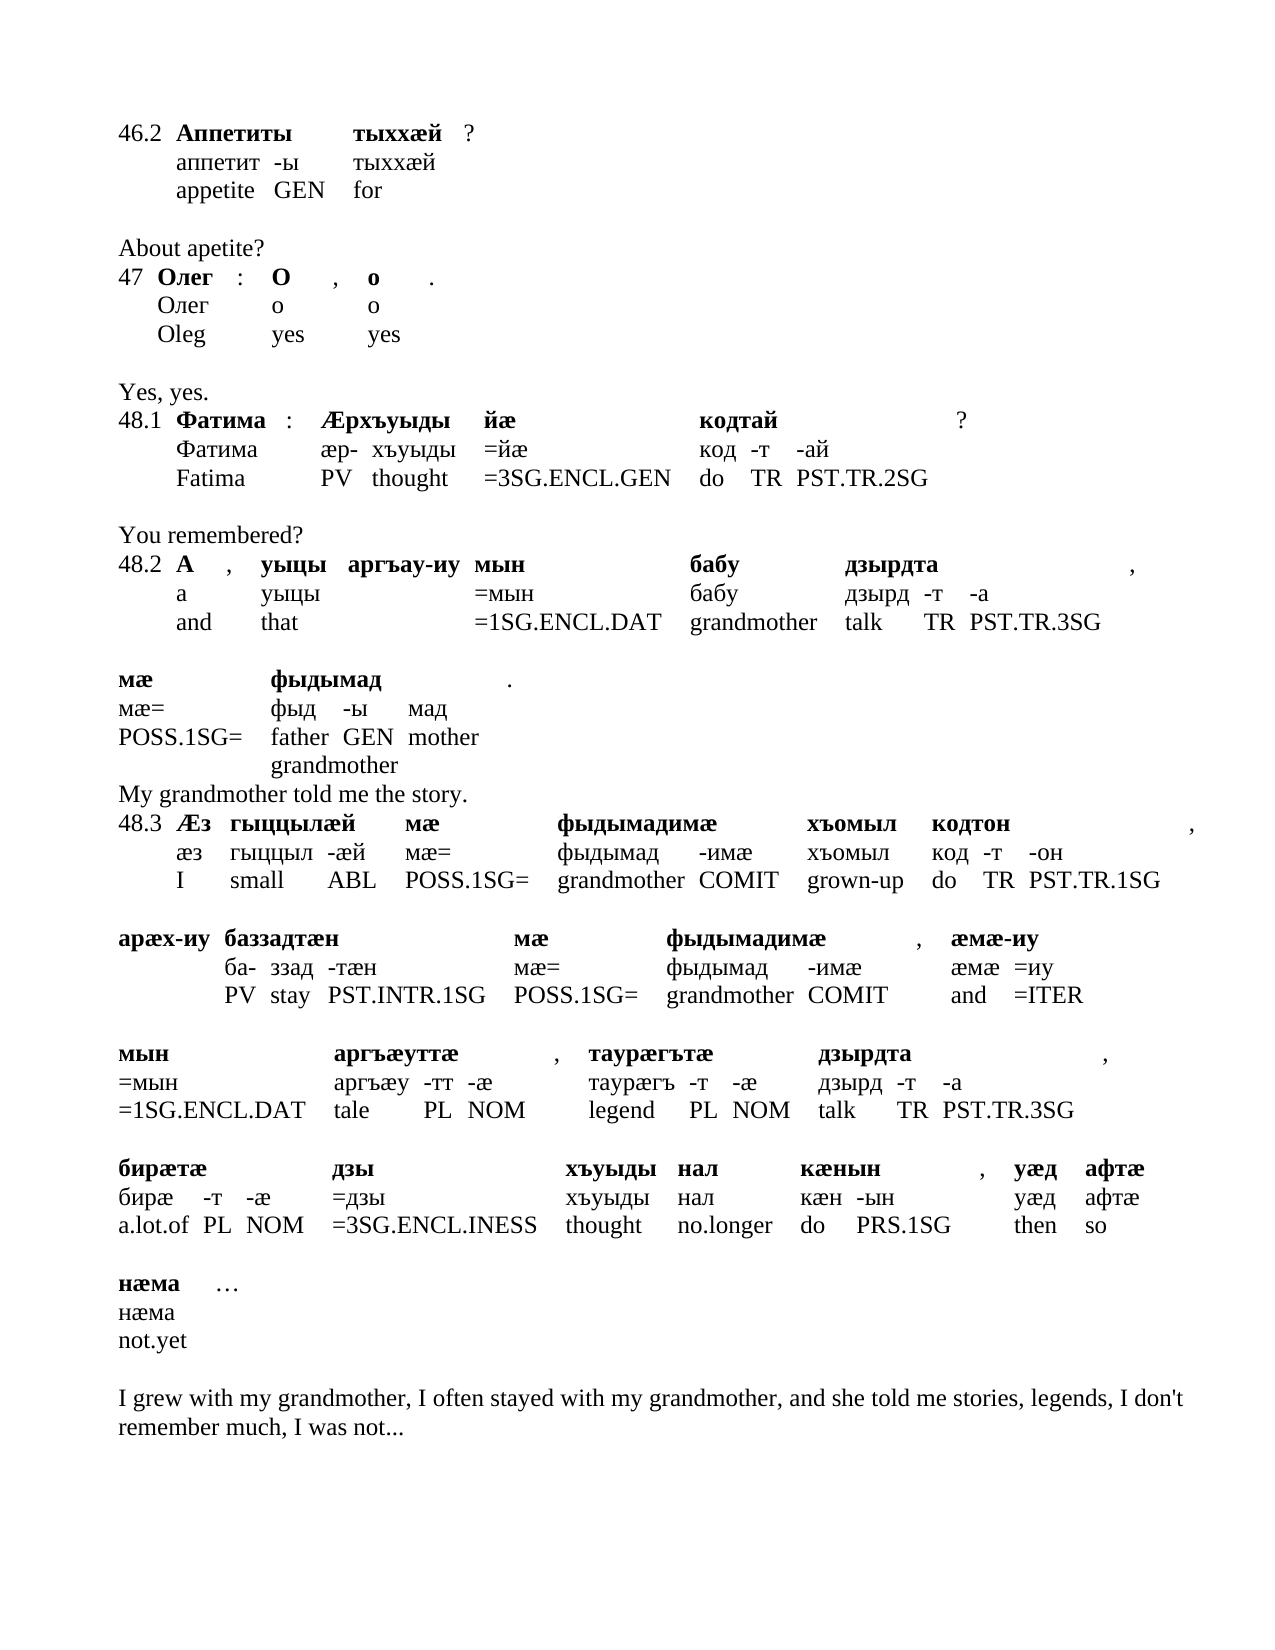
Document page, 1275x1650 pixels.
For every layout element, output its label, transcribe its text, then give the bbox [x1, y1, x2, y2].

text yes [367, 319, 401, 348]
text thought [565, 1211, 650, 1239]
text мæ= [514, 952, 638, 981]
text do [932, 866, 969, 894]
text for [353, 176, 436, 204]
text grandmother [689, 607, 817, 636]
text таурæгъ [588, 1067, 675, 1096]
text and [951, 981, 1000, 1009]
text PRS.1SG [856, 1211, 952, 1239]
text -т [750, 434, 782, 463]
text NOM [732, 1096, 790, 1124]
text æз [176, 837, 202, 866]
text æмæ-иу [951, 923, 1097, 952]
text фыдымадимæ [557, 808, 793, 837]
text о [271, 291, 305, 319]
text бабу [689, 549, 831, 578]
text PST.TR.1SG [1029, 866, 1161, 894]
text , [1129, 549, 1150, 578]
text POSS.1SG= [405, 866, 529, 894]
text grandmother [557, 866, 685, 894]
text ба- [224, 952, 256, 981]
text æмæ [951, 952, 1000, 981]
text фыдымад [666, 952, 794, 981]
text Æз [176, 808, 216, 837]
text POSS.1SG= [118, 722, 243, 751]
text -а [969, 578, 1101, 607]
text хъуыды [372, 434, 456, 463]
text уæд [1014, 1153, 1071, 1182]
text =3SG.ENCL.INESS [332, 1211, 538, 1239]
text thought [372, 463, 456, 492]
text tale [333, 1096, 409, 1124]
text -т [923, 578, 956, 607]
text О [271, 262, 319, 291]
text мын [118, 1038, 320, 1067]
text =мын [474, 578, 662, 607]
text =иу [1014, 952, 1083, 981]
text мын [474, 549, 676, 578]
text PL [689, 1096, 718, 1124]
text кодтон [932, 808, 1175, 837]
text фыдымад [557, 837, 685, 866]
text 47 [118, 262, 143, 291]
text grandmother [666, 981, 794, 1009]
text -т [897, 1067, 929, 1096]
text дзы [332, 1153, 552, 1182]
text хъомыл [807, 808, 918, 837]
text a.lot.of [118, 1211, 189, 1239]
text no.longer [677, 1211, 773, 1239]
text æр- [320, 434, 358, 463]
text PST.TR.3SG [942, 1096, 1074, 1124]
text 48.2 [118, 549, 162, 578]
text о [367, 262, 414, 291]
text =мын [118, 1067, 306, 1096]
text -æ [467, 1067, 526, 1096]
text -он [1029, 837, 1161, 866]
text PL [423, 1096, 454, 1124]
text дзырд [845, 578, 910, 607]
text TR [897, 1096, 929, 1124]
text GEN [274, 176, 325, 204]
text do [699, 463, 737, 492]
text ззад [270, 952, 314, 981]
text уыцы [261, 549, 334, 578]
text -ай [796, 434, 928, 463]
text : [286, 406, 307, 434]
text фыд [270, 693, 329, 722]
text уыцы [261, 578, 320, 607]
text PV [224, 981, 256, 1009]
text POSS.1SG= [514, 981, 638, 1009]
text not.yet [118, 1326, 187, 1354]
text -имæ [808, 952, 888, 981]
text that [261, 607, 320, 636]
text нæма [118, 1297, 187, 1326]
text My grandmother told me the story. [118, 779, 1249, 808]
text Æрхъуыды [320, 406, 470, 434]
text yes [271, 319, 305, 348]
text Oleg [157, 319, 209, 348]
text нæма [118, 1268, 201, 1297]
text PST.TR.3SG [969, 607, 1101, 636]
text фыдымадимæ [666, 923, 902, 952]
text Аппетиты [176, 118, 339, 147]
text гыццылæй [230, 808, 391, 837]
text PV [320, 463, 358, 492]
text -тæн [328, 952, 486, 981]
text Фатима [176, 434, 258, 463]
text PL [203, 1211, 232, 1239]
text -æй [327, 837, 377, 866]
text About apetite? [118, 233, 1249, 262]
text мæ= [118, 693, 243, 722]
text тыххæй [353, 147, 436, 176]
text =3SG.ENCL.GEN [484, 463, 671, 492]
text уæд [1014, 1182, 1057, 1211]
text ? [463, 118, 484, 147]
text 48.3 [118, 808, 162, 837]
text grandmother [270, 751, 493, 779]
text таурæгътæ [588, 1038, 804, 1067]
text мæ [514, 923, 652, 952]
text афтæ [1085, 1182, 1140, 1211]
text арæх-иу [118, 923, 210, 952]
text фыдымад [270, 664, 493, 693]
text =йæ [484, 434, 671, 463]
text дзырд [818, 1067, 883, 1096]
text хъуыды [565, 1153, 664, 1182]
text stay [270, 981, 314, 1009]
text Fatima [176, 463, 258, 492]
text =1SG.ENCL.DAT [474, 607, 662, 636]
text тыххæй [353, 118, 449, 147]
text appetite [176, 176, 260, 204]
text do [800, 1211, 842, 1239]
text нал [677, 1153, 786, 1182]
text Фатима [176, 406, 272, 434]
text talk [845, 607, 910, 636]
text бирæтæ [118, 1153, 318, 1182]
text -ын [856, 1182, 952, 1211]
text COMIT [808, 981, 888, 1009]
text =ITER [1014, 981, 1083, 1009]
text , [979, 1153, 1000, 1182]
text -т [983, 837, 1015, 866]
text бирæ [118, 1182, 189, 1211]
text GEN [343, 722, 394, 751]
text мæ= [405, 837, 529, 866]
text хъуыды [565, 1182, 650, 1211]
text ? [956, 406, 977, 434]
text баззадтæн [224, 923, 500, 952]
text TR [923, 607, 956, 636]
text мæ [405, 808, 543, 837]
text then [1014, 1211, 1057, 1239]
text хъомыл [807, 837, 904, 866]
text бабу [689, 578, 817, 607]
text PST.TR.2SG [796, 463, 928, 492]
text аргъæу [333, 1067, 409, 1096]
text . [506, 664, 527, 693]
text йæ [484, 406, 685, 434]
text , [1188, 808, 1209, 837]
text дзырдта [845, 549, 1115, 578]
text мад [408, 693, 479, 722]
text код [932, 837, 969, 866]
text Yes, yes. [118, 377, 1249, 406]
text а [176, 578, 197, 607]
text =1SG.ENCL.DAT [118, 1096, 306, 1124]
text father [270, 722, 329, 751]
text -тт [423, 1067, 454, 1096]
text дзырдта [818, 1038, 1088, 1067]
text mother [408, 722, 479, 751]
text -ы [343, 693, 394, 722]
text TR [983, 866, 1015, 894]
text 46.2 [118, 118, 162, 147]
text . [428, 262, 449, 291]
text кæн [800, 1182, 842, 1211]
text small [230, 866, 313, 894]
text COMIT [698, 866, 779, 894]
text 48.1 [118, 406, 162, 434]
text legend [588, 1096, 675, 1124]
text and [176, 607, 212, 636]
text … [214, 1268, 240, 1297]
text кодтай [699, 406, 942, 434]
text : [237, 262, 258, 291]
text You remembered? [118, 521, 1249, 549]
text , [553, 1038, 574, 1067]
text аппетит [176, 147, 260, 176]
text -ы [274, 147, 325, 176]
text -т [203, 1182, 232, 1211]
text о [367, 291, 401, 319]
text мæ [118, 664, 257, 693]
text нал [677, 1182, 773, 1211]
text grown-up [807, 866, 904, 894]
text аргъау-иу [348, 549, 460, 578]
text -т [689, 1067, 718, 1096]
text -имæ [698, 837, 779, 866]
text , [226, 549, 247, 578]
text NOM [467, 1096, 526, 1124]
text PST.INTR.1SG [328, 981, 486, 1009]
text Олег [157, 291, 209, 319]
text Олег [157, 262, 223, 291]
text афтæ [1085, 1153, 1153, 1182]
text -æ [732, 1067, 790, 1096]
text гыццыл [230, 837, 313, 866]
text , [332, 262, 353, 291]
text TR [750, 463, 782, 492]
text I [176, 866, 202, 894]
text I grew with my grandmother, I often stayed with my grandmother, and she told me stories, legends, I don't remember much, I was not... [118, 1383, 1249, 1441]
text so [1085, 1211, 1140, 1239]
text -а [942, 1067, 1074, 1096]
text , [1102, 1038, 1123, 1067]
text , [916, 923, 937, 952]
text NOM [246, 1211, 304, 1239]
text код [699, 434, 737, 463]
text аргъæуттæ [333, 1038, 540, 1067]
text =дзы [332, 1182, 538, 1211]
text А [176, 549, 212, 578]
text -æ [246, 1182, 304, 1211]
text кæнын [800, 1153, 965, 1182]
text talk [818, 1096, 883, 1124]
text ABL [327, 866, 377, 894]
